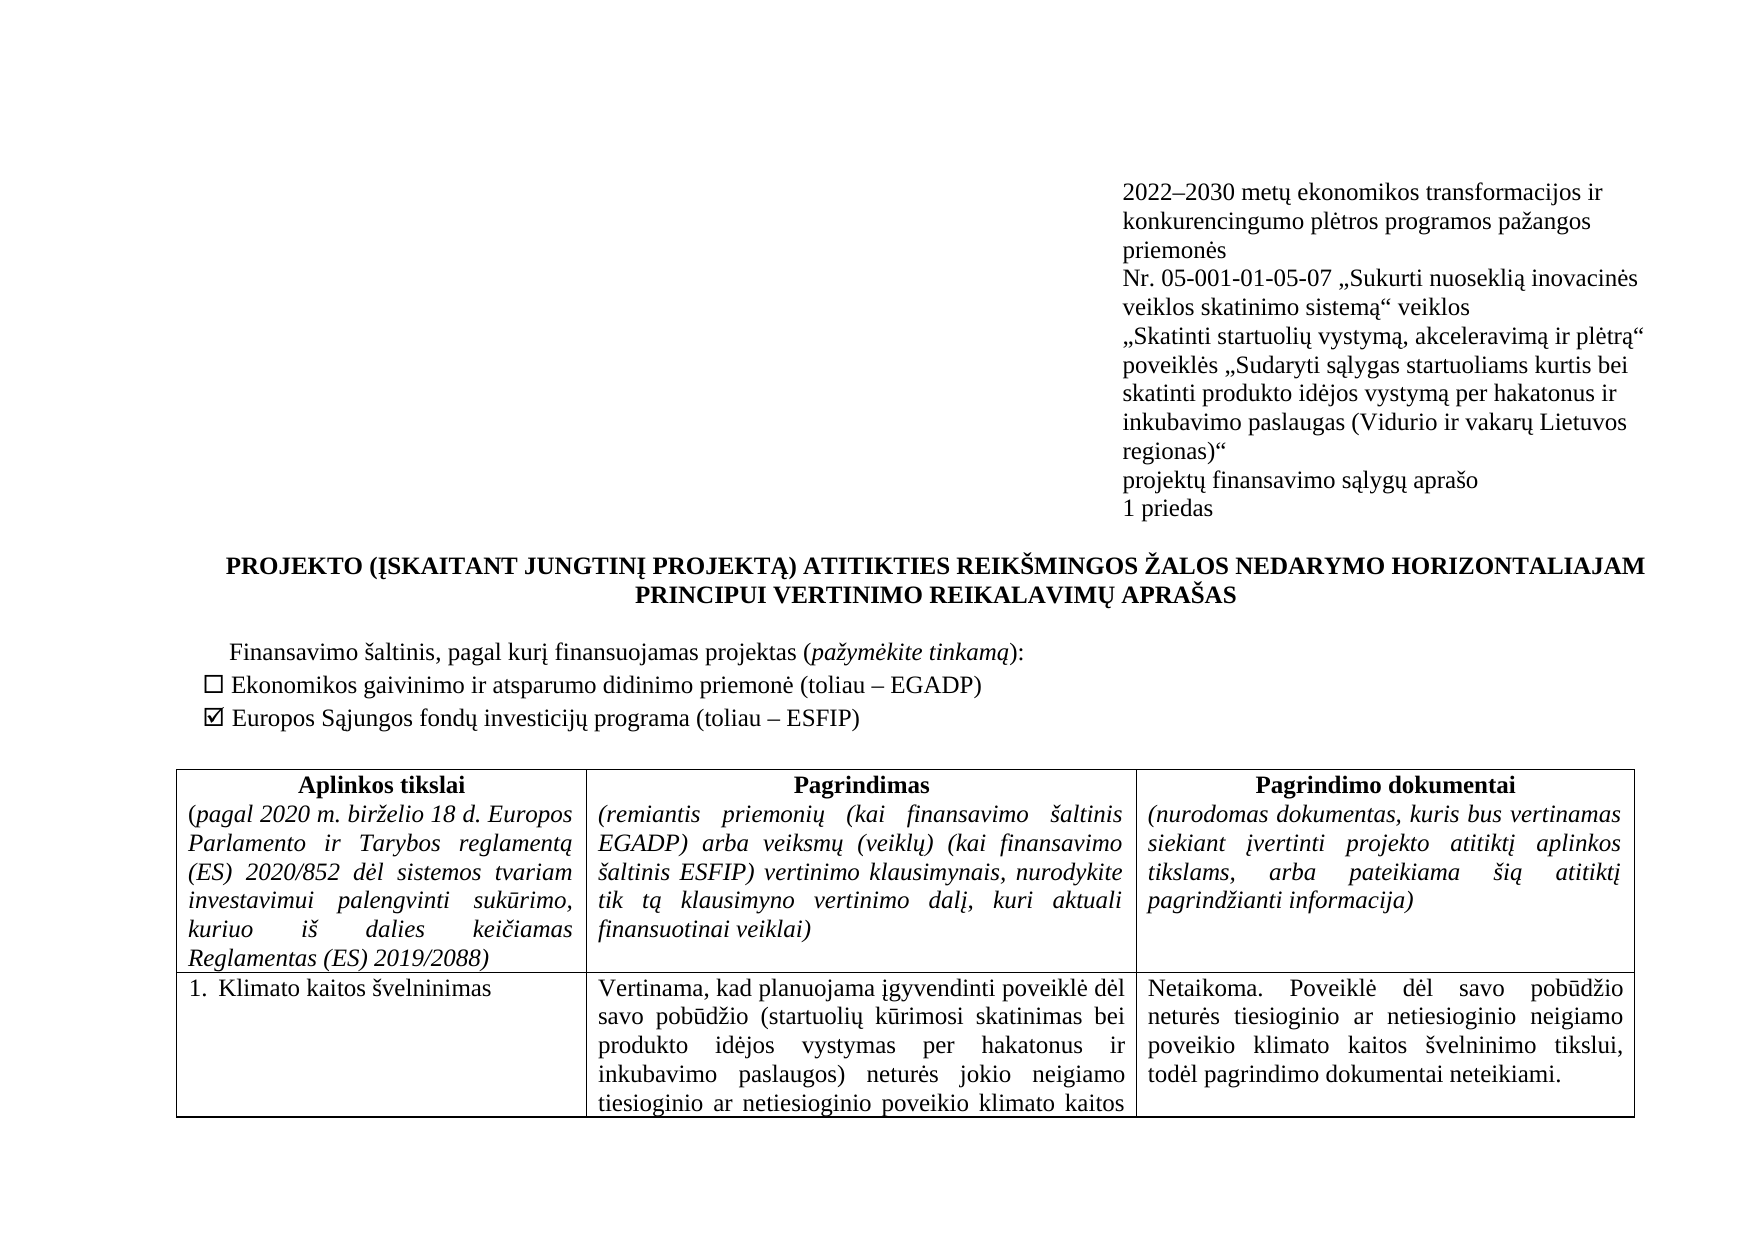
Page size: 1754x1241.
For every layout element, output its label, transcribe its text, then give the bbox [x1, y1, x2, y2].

table_header Pagrindimas (remiantis priemonių (kai finansavimo šaltinis EGADP) arba veiksmų (veiklų) (kai finansavimo šaltinis ESFIP) vertinimo klausimynais, nurodykite tik tą klausimyno vertinimo dalį, kuri aktuali finansuotinai veiklai) [587, 770, 1136, 972]
text Nr. 05-001-01-05-07 „Sukurti nuoseklią inovacinės [1122, 263, 1695, 292]
text 1 priedas [1106, 493, 1695, 522]
table_header Aplinkos tikslai (pagal 2020 m. birželio 18 d. Europos Parlamento ir Tarybos reglamentą (ES) 2020/852 dėl sistemos tvariam investavimui palengvinti sukūrimo, kuriuo iš dalies keičiamas Reglamentas (ES) 2019/2088) [177, 770, 586, 972]
text 2022–2030 metų ekonomikos transformacijos ir [1122, 177, 1695, 206]
text konkurencingumo plėtros programos pažangos priemonės [1122, 206, 1695, 263]
text inkubavimo paslaugas (Vidurio ir vakarų Lietuvos regionas)“ [1122, 407, 1695, 465]
text  Europos Sąjungos fondų investicijų programa (toliau – ESFIP) [177, 703, 1695, 732]
text skatinti produkto idėjos vystymą per hakatonus ir [1122, 378, 1695, 407]
text poveiklės „Sudaryti sąlygas startuoliams kurtis bei [1122, 350, 1695, 378]
text veiklos skatinimo sistemą“ veiklos [1122, 292, 1695, 321]
text Finansavimo šaltinis, pagal kurį finansuojamas projektas (pažymėkite tinkamą): [177, 637, 1695, 666]
table_cell Vertinama, kad planuojama įgyvendinti poveiklė dėl savo pobūdžio (startuolių kūrimosi skatinimas bei produkto idėjos vystymas per hakatonus ir inkubavimo paslaugos) neturės jokio neigiamo tiesioginio ar netiesioginio poveikio klimato kaitos [587, 973, 1136, 1116]
table_cell 1. Klimato kaitos švelninimas [177, 973, 586, 1116]
table_cell Netaikoma. Poveiklė dėl savo pobūdžio neturės tiesioginio ar netiesioginio neigiamo poveikio klimato kaitos švelninimo tikslui, todėl pagrindimo dokumentai neteikiami. [1137, 973, 1634, 1116]
table_header Pagrindimo dokumentai (nurodomas dokumentas, kuris bus vertinamas siekiant įvertinti projekto atitiktį aplinkos tikslams, arba pateikiama šią atitiktį pagrindžianti informacija) [1137, 770, 1634, 972]
text  Ekonomikos gaivinimo ir atsparumo didinimo priemonė (toliau – EGADP) [177, 670, 1695, 699]
text „Skatinti startuolių vystymą, akceleravimą ir plėtrą“ [1122, 321, 1695, 350]
text projektų finansavimo sąlygų aprašo [1122, 465, 1695, 493]
text PROJEKTO (ĮSKAITANT JUNGTINĮ PROJEKTĄ) ATITIKTIES REIKŠMINGOS ŽALOS NEDARYMO HORIZONTALIAJAM PRINCIPUI VERTINIMO REIKALAVIMŲ APRAŠAS [177, 551, 1695, 608]
